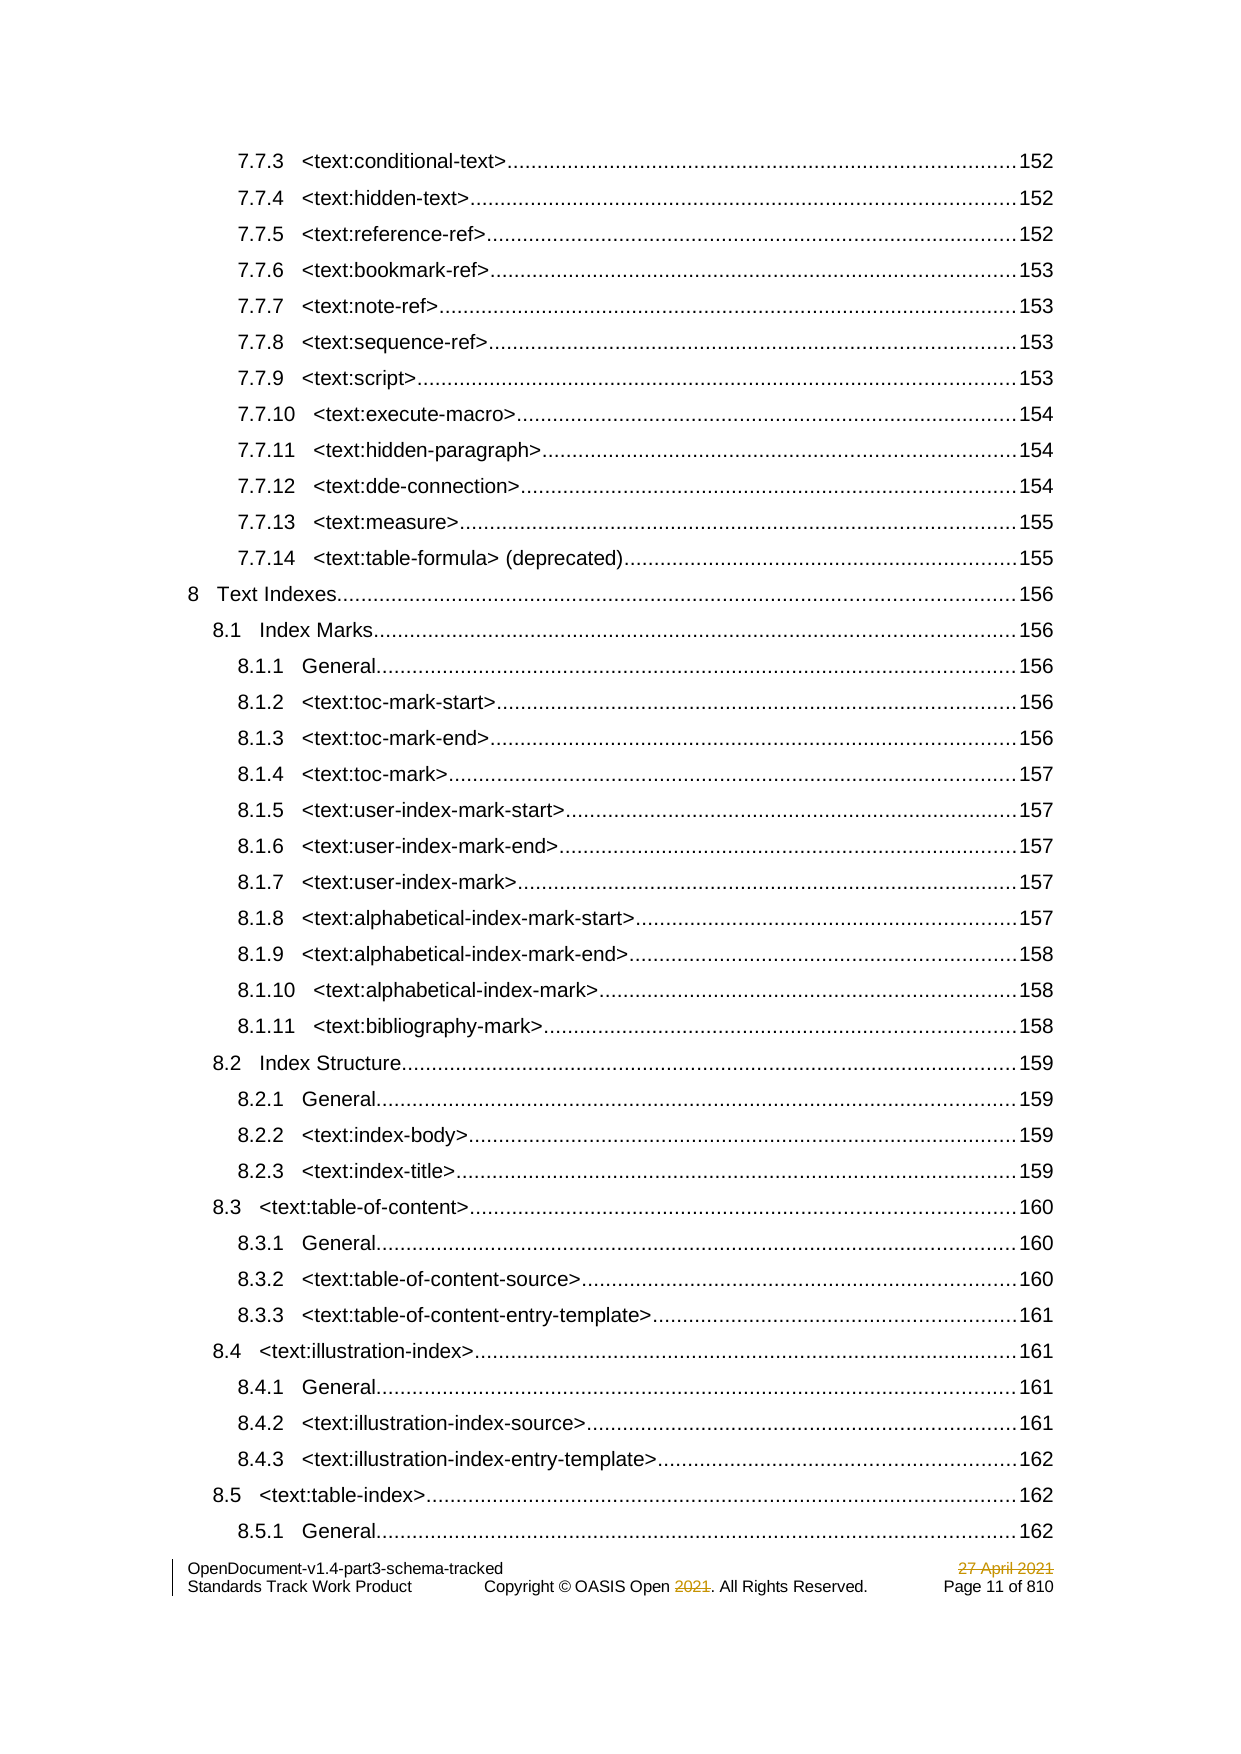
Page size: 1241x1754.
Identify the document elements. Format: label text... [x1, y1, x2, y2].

text 7.7.5 <text:reference-ref> 152 [237, 222, 1053, 246]
text 8.1.1 General 156 [237, 654, 1053, 678]
text 7.7.3 <text:conditional-text> 152 [237, 150, 1053, 173]
text 8.1.4 <text:toc-mark> 157 [237, 763, 1053, 786]
text 8.2.2 <text:index-body> 159 [237, 1123, 1053, 1147]
text 8.1.2 <text:toc-mark-start> 156 [237, 691, 1053, 714]
text 8.2.3 <text:index-title> 159 [237, 1159, 1053, 1183]
text 7.7.8 <text:sequence-ref> 153 [237, 330, 1053, 354]
text 7.7.10 <text:execute-macro> 154 [237, 402, 1053, 426]
text 7.7.7 <text:note-ref> 153 [237, 294, 1053, 318]
text 8.3.1 General 160 [237, 1231, 1053, 1255]
text 8.4 <text:illustration-index> 161 [212, 1339, 1053, 1363]
text 8.5 <text:table-index> 162 [212, 1483, 1053, 1507]
text 8.3.2 <text:table-of-content-source> 160 [237, 1267, 1053, 1291]
text 8 Text Indexes 156 [187, 582, 1053, 606]
text 8.4.1 General 161 [237, 1375, 1053, 1399]
text 8.1.7 <text:user-index-mark> 157 [237, 871, 1053, 894]
text 8.1.8 <text:alphabetical-index-mark-start> 157 [237, 907, 1053, 930]
text 7.7.12 <text:dde-connection> 154 [237, 474, 1053, 498]
text 8.5.1 General 162 [237, 1519, 1053, 1543]
text 8.1 Index Marks 156 [212, 618, 1053, 642]
text 8.1.10 <text:alphabetical-index-mark> 158 [237, 979, 1053, 1002]
text 8.2.1 General 159 [237, 1087, 1053, 1111]
text 7.7.4 <text:hidden-text> 152 [237, 186, 1053, 209]
text 7.7.13 <text:measure> 155 [237, 510, 1053, 534]
text 7.7.6 <text:bookmark-ref> 153 [237, 258, 1053, 282]
text 8.1.5 <text:user-index-mark-start> 157 [237, 799, 1053, 822]
text 8.1.6 <text:user-index-mark-end> 157 [237, 835, 1053, 858]
text 7.7.14 <text:table-formula> (deprecated) 155 [237, 546, 1053, 570]
text 8.3 <text:table-of-content> 160 [212, 1195, 1053, 1219]
text 8.3.3 <text:table-of-content-entry-template> 161 [237, 1303, 1053, 1327]
text 7.7.9 <text:script> 153 [237, 366, 1053, 390]
text 8.4.2 <text:illustration-index-source> 161 [237, 1411, 1053, 1435]
text 8.1.11 <text:bibliography-mark> 158 [237, 1015, 1053, 1038]
text 8.1.9 <text:alphabetical-index-mark-end> 158 [237, 943, 1053, 966]
text 7.7.11 <text:hidden-paragraph> 154 [237, 438, 1053, 462]
text 8.4.3 <text:illustration-index-entry-template> 162 [237, 1447, 1053, 1471]
text 8.2 Index Structure 159 [212, 1051, 1053, 1074]
text 8.1.3 <text:toc-mark-end> 156 [237, 727, 1053, 750]
